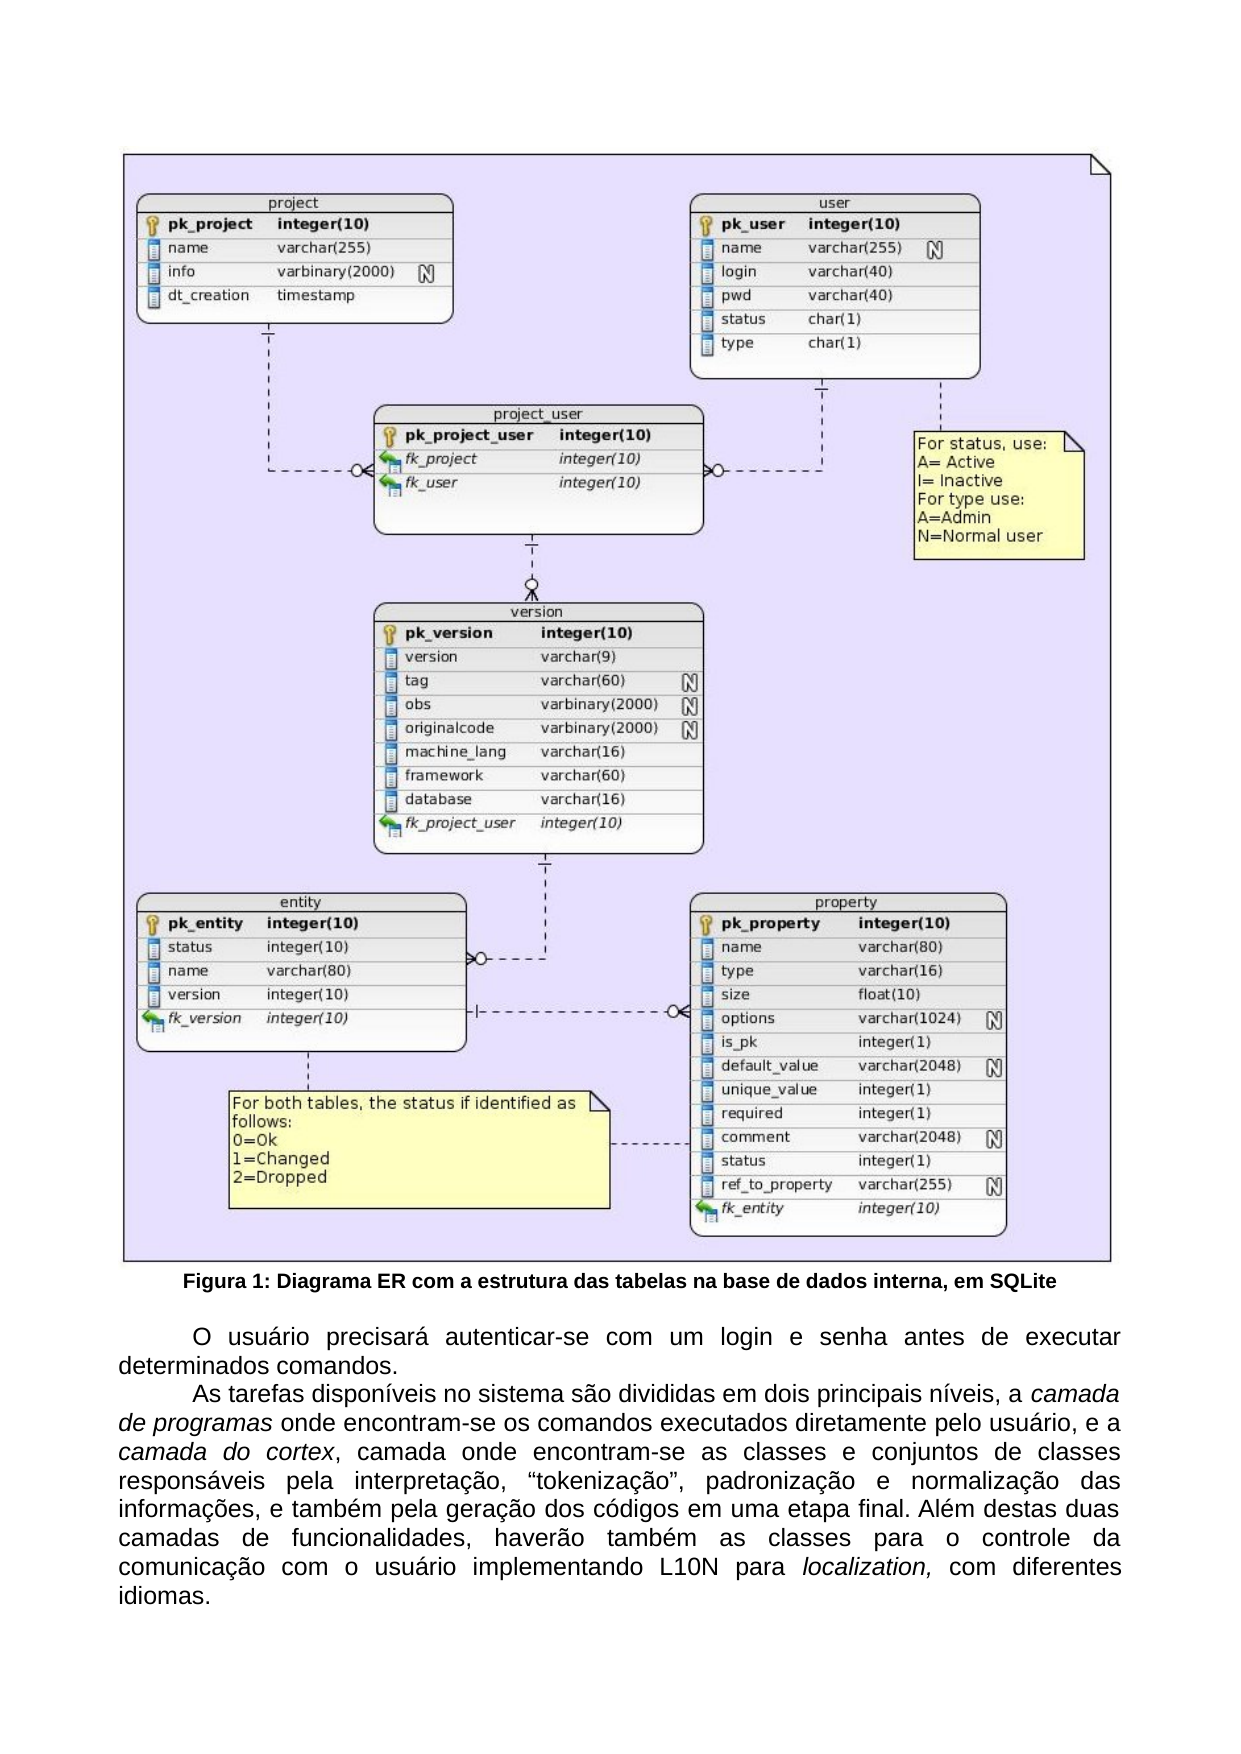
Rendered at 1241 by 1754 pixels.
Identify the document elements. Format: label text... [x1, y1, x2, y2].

text As tarefas disponíveis no sistema são divididas em dois principais níveis, a camada de programas onde encontram-se os comandos executados diretamente pelo usuário, e a camada do cortex, camada onde encontram-se as classes e conjuntos de classes responsáveis pela interpretação, “tokenização”, padronização e normalização das informações, e também pela geração dos códigos em uma etapa final. Além destas duas camadas de funcionalidades, haverão também as classes para o controle da comunicação com o usuário implementando L10N para localization, com diferentes idiomas. [118, 1379, 1122, 1609]
text O usuário precisará autenticar-se com um login e senha antes de executar determinados comandos. [118, 1322, 1122, 1379]
picture [118, 146, 1122, 1270]
table_header Figura 1: Diagrama ER com a estrutura das tabelas na base de dados interna, em SQLite [118, 1270, 1122, 1293]
